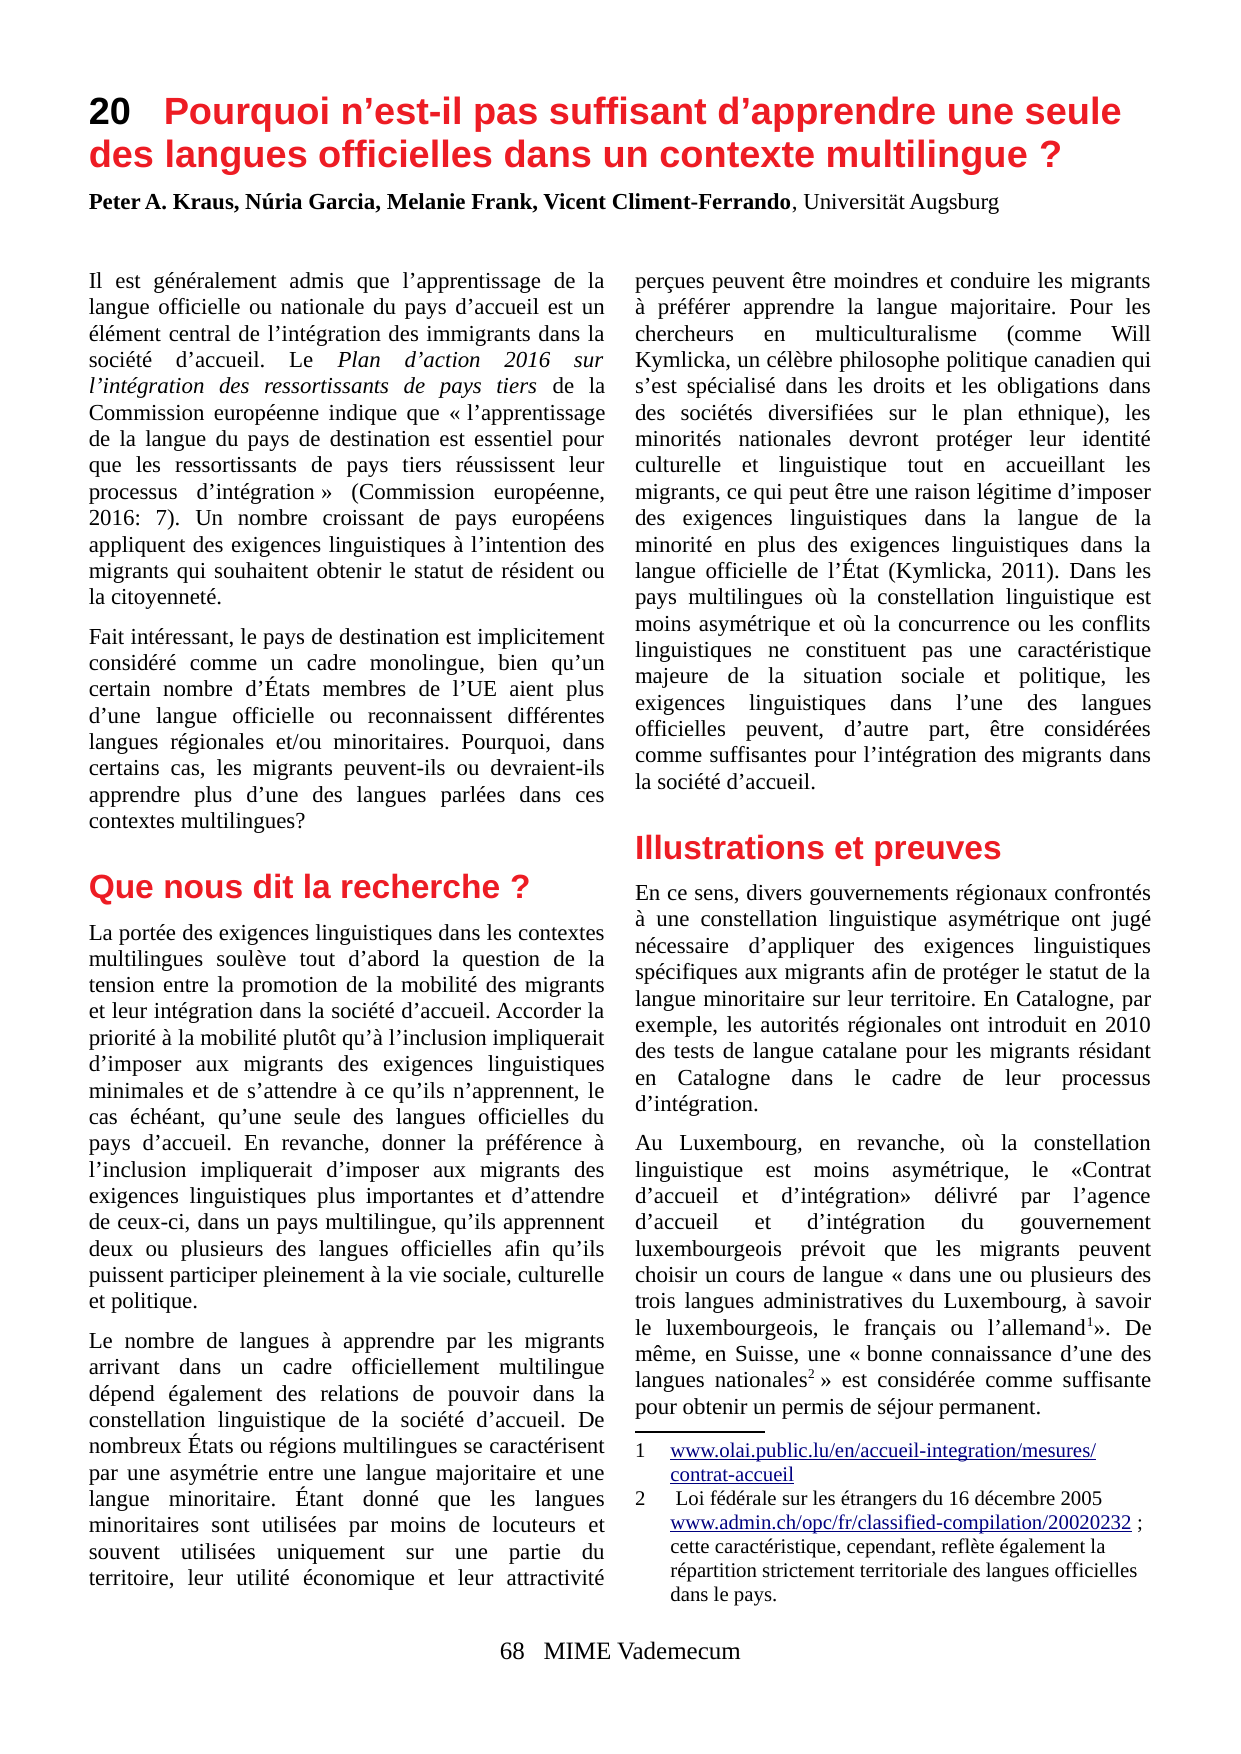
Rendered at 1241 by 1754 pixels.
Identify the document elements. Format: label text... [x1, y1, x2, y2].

subtitle Que nous dit la recherche ? [88, 867, 605, 906]
text La portée des exigences linguistiques dans les contextes multilingues soulève tout d’abord la question de la tension entre la promotion de la mobilité des migrants et leur intégration dans la société d’accueil. Accorder la priorité à la mobilité plutôt qu’à l’inclusion impliquerait d’imposer aux migrants des exigences linguistiques minimales et de s’attendre à ce qu’ils n’apprennent, le cas échéant, qu’une seule des langues officielles du pays d’accueil. En revanche, donner la préférence à l’inclusion impliquerait d’imposer aux migrants des exigences linguistiques plus importantes et d’attendre de ceux-ci, dans un pays multilingue, qu’ils apprennent deux ou plusieurs des langues officielles afin qu’ils puissent participer pleinement à la vie sociale, culturelle et politique. [88, 918, 605, 1314]
text Le nombre de langues à apprendre par les migrants arrivant dans un cadre officiellement multilingue dépend également des relations de pouvoir dans la constellation linguistique de la société d’accueil. De nombreux États ou régions multilingues se caractérisent par une asymétrie entre une langue majoritaire et une langue minoritaire. Étant donné que les langues minoritaires sont utilisées par moins de locuteurs et souvent utilisées uniquement sur une partie du territoire, leur utilité économique et leur attractivité [88, 1327, 605, 1590]
text Peter A. Kraus, Núria Garcia, Melanie Frank, Vicent Climent-Ferrando, Universität Augsburg [88, 188, 1152, 215]
text perçues peuvent être moindres et conduire les migrants à préférer apprendre la langue majoritaire. Pour les chercheurs en multiculturalisme (comme Will Kymlicka, un célèbre philosophe politique canadien qui s’est spécialisé dans les droits et les obligations dans des sociétés diversifiées sur le plan ethnique), les minorités nationales devront protéger leur identité culturelle et linguistique tout en accueillant les migrants, ce qui peut être une raison légitime d’imposer des exigences linguistiques dans la langue de la minorité en plus des exigences linguistiques dans la langue officielle de l’État (Kymlicka, 2011). Dans les pays multilingues où la constellation linguistique est moins asymétrique et où la concurrence ou les conflits linguistiques ne constituent pas une caractéristique majeure de la situation sociale et politique, les exigences linguistiques dans l’une des langues officielles peuvent, d’autre part, être considérées comme suffisantes pour l’intégration des migrants dans la société d’accueil. [635, 267, 1152, 794]
text www.olai.public.lu/en/accueil-integration/mesures/contrat-accueil [635, 1438, 1152, 1486]
text Au Luxembourg, en revanche, où la constellation linguistique est moins asymétrique, le «Contrat d’accueil et d’intégration» délivré par l’agence d’accueil et d’intégration du gouvernement luxembourgeois prévoit que les migrants peuvent choisir un cours de langue « dans une ou plusieurs des trois langues administratives du Luxembourg, à savoir le luxembourgeois, le français ou l’allemand». De même, en Suisse, une « bonne connaissance d’une des langues nationales » est considérée comme suffisante pour obtenir un permis de séjour permanent. [635, 1129, 1152, 1419]
text Fait intéressant, le pays de destination est implicitement considéré comme un cadre monolingue, bien qu’un certain nombre d’États membres de l’UE aient plus d’une langue officielle ou reconnaissent différentes langues régionales et/ou minoritaires. Pourquoi, dans certains cas, les migrants peuvent-ils ou devraient-ils apprendre plus d’une des langues parlées dans ces contextes multilingues? [88, 623, 605, 833]
text Loi fédérale sur les étrangers du 16 décembre 2005 www.admin.ch/opc/fr/classified-compilation/20020232 ; cette caractéristique, cependant, reflète également la répartition strictement territoriale des langues officielles dans le pays. [635, 1486, 1152, 1606]
text En ce sens, divers gouvernements régionaux confrontés à une constellation linguistique asymétrique ont jugé nécessaire d’appliquer des exigences linguistiques spécifiques aux migrants afin de protéger le statut de la langue minoritaire sur leur territoire. En Catalogne, par exemple, les autorités régionales ont introduit en 2010 des tests de langue catalane pour les migrants résidant en Catalogne dans le cadre de leur processus d’intégration. [635, 879, 1152, 1116]
text Il est généralement admis que l’apprentissage de la langue officielle ou nationale du pays d’accueil est un élément central de l’intégration des immigrants dans la société d’accueil. Le Plan d’action 2016 sur l’intégration des ressortissants de pays tiers de la Commission européenne indique que « l’apprentissage de la langue du pays de destination est essentiel pour que les ressortissants de pays tiers réussissent leur processus d’intégration » (Commission européenne, 2016: 7). Un nombre croissant de pays européens appliquent des exigences linguistiques à l’intention des migrants qui souhaitent obtenir le statut de résident ou la citoyenneté. [88, 267, 605, 610]
subtitle Illustrations et preuves [635, 828, 1152, 867]
subtitle Pourquoi n’est-il pas suffisant d’apprendre une seule des langues officielles dans un contexte multilingue ? [88, 88, 1152, 176]
